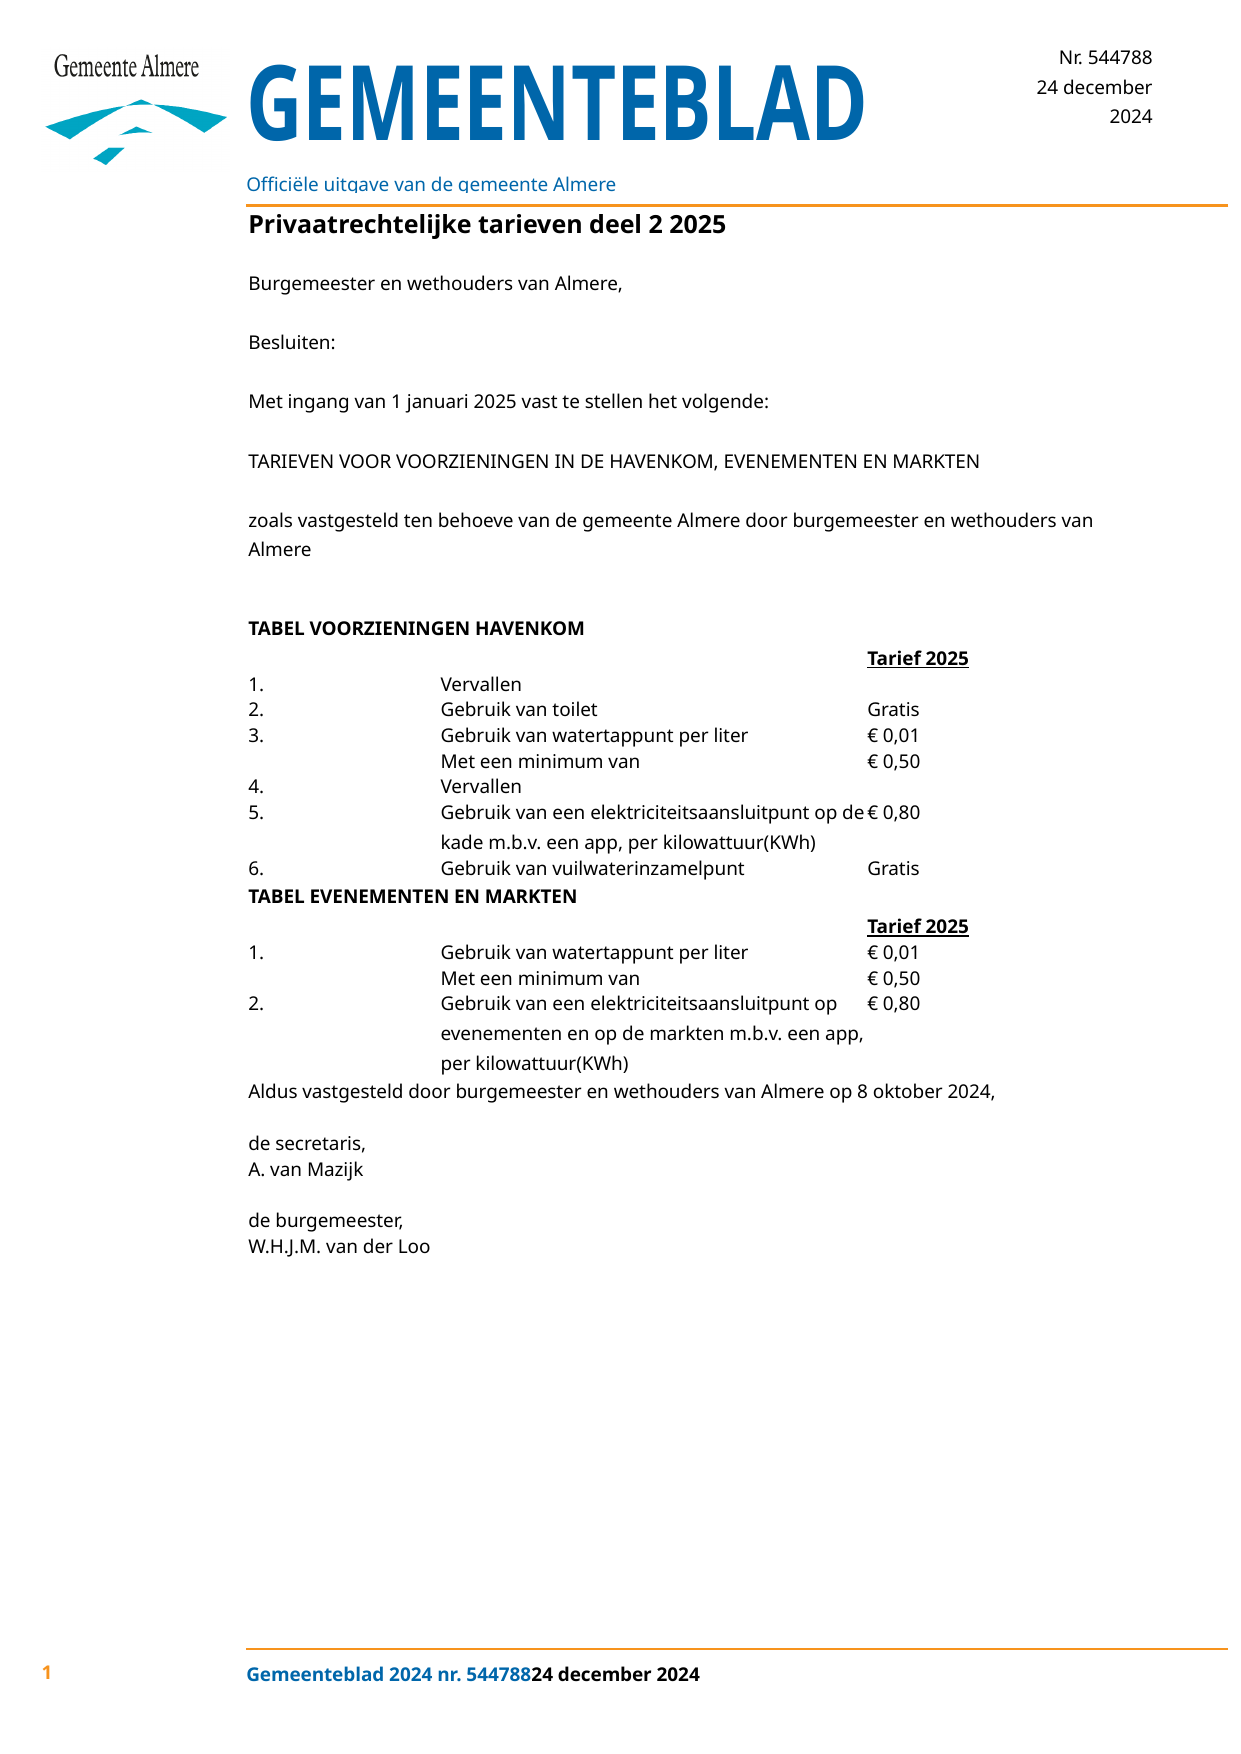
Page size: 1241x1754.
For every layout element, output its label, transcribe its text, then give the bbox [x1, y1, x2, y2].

text TABEL VOORZIENINGEN HAVENKOM [248, 615, 1152, 641]
table_cell [248, 965, 440, 991]
text TABEL EVENEMENTEN EN MARKTEN [248, 884, 1152, 909]
table_cell 5. [248, 800, 440, 855]
table_header [440, 914, 867, 939]
text TARIEVEN VOOR VOORZIENINGEN IN DE HAVENKOM, EVENEMENTEN EN MARKTEN [248, 448, 1152, 473]
table_header [248, 914, 440, 939]
table_cell € 0,50 [867, 748, 1152, 774]
table_cell Gebruik van watertappunt per liter [440, 722, 867, 748]
table_cell [867, 671, 1152, 697]
text W.H.J.M. van der Loo [248, 1233, 1152, 1259]
table_cell 2. [248, 697, 440, 722]
table_cell 6. [248, 855, 440, 881]
table_header Tarief 2025 [867, 645, 1152, 671]
text zoals vastgesteld ten behoeve van de gemeente Almere door burgemeester en wethouders van Almere [248, 507, 1152, 562]
table_header [248, 645, 440, 671]
text Aldus vastgesteld door burgemeester en wethouders van Almere op 8 oktober 2024, [248, 1079, 1152, 1104]
table_cell [867, 774, 1152, 799]
text Burgemeester en wethouders van Almere, [248, 270, 1152, 296]
table_cell 2. [248, 991, 440, 1076]
table_header [440, 645, 867, 671]
table_cell 1. [248, 939, 440, 965]
table_cell [248, 748, 440, 774]
table_cell Gebruik van toilet [440, 697, 867, 722]
table_cell 1. [248, 671, 440, 697]
table_cell Gebruik van een elektriciteitsaansluitpunt op de kade m.b.v. een app, per kilowattuur(KWh) [440, 800, 867, 855]
table_cell 3. [248, 722, 440, 748]
table_cell Vervallen [440, 774, 867, 799]
table_cell Met een minimum van [440, 965, 867, 991]
table_cell € 0,80 [867, 991, 1152, 1076]
text Met ingang van 1 januari 2025 vast te stellen het volgende: [248, 389, 1152, 414]
text de burgemeester, [248, 1207, 1152, 1233]
table_cell € 0,50 [867, 965, 1152, 991]
picture [41, 47, 231, 172]
table_cell Gebruik van vuilwaterinzamelpunt [440, 855, 867, 881]
text Privaatrechtelijke tarieven deel 2 2025 [248, 207, 1152, 241]
table_cell Gebruik van watertappunt per liter [440, 939, 867, 965]
table_cell Gratis [867, 855, 1152, 881]
text Besluiten: [248, 329, 1152, 355]
table_cell € 0,80 [867, 800, 1152, 855]
text A. van Mazijk [248, 1156, 1152, 1182]
table_cell Gebruik van een elektriciteitsaansluitpunt op evenementen en op de markten m.b.v. een app, per kilowattuur(KWh) [440, 991, 867, 1076]
text de secretaris, [248, 1130, 1152, 1156]
table_cell Gratis [867, 697, 1152, 722]
table_cell 4. [248, 774, 440, 799]
table_header Tarief 2025 [867, 914, 1152, 939]
table_cell Met een minimum van [440, 748, 867, 774]
table_cell € 0,01 [867, 722, 1152, 748]
table_cell € 0,01 [867, 939, 1152, 965]
table_cell Vervallen [440, 671, 867, 697]
